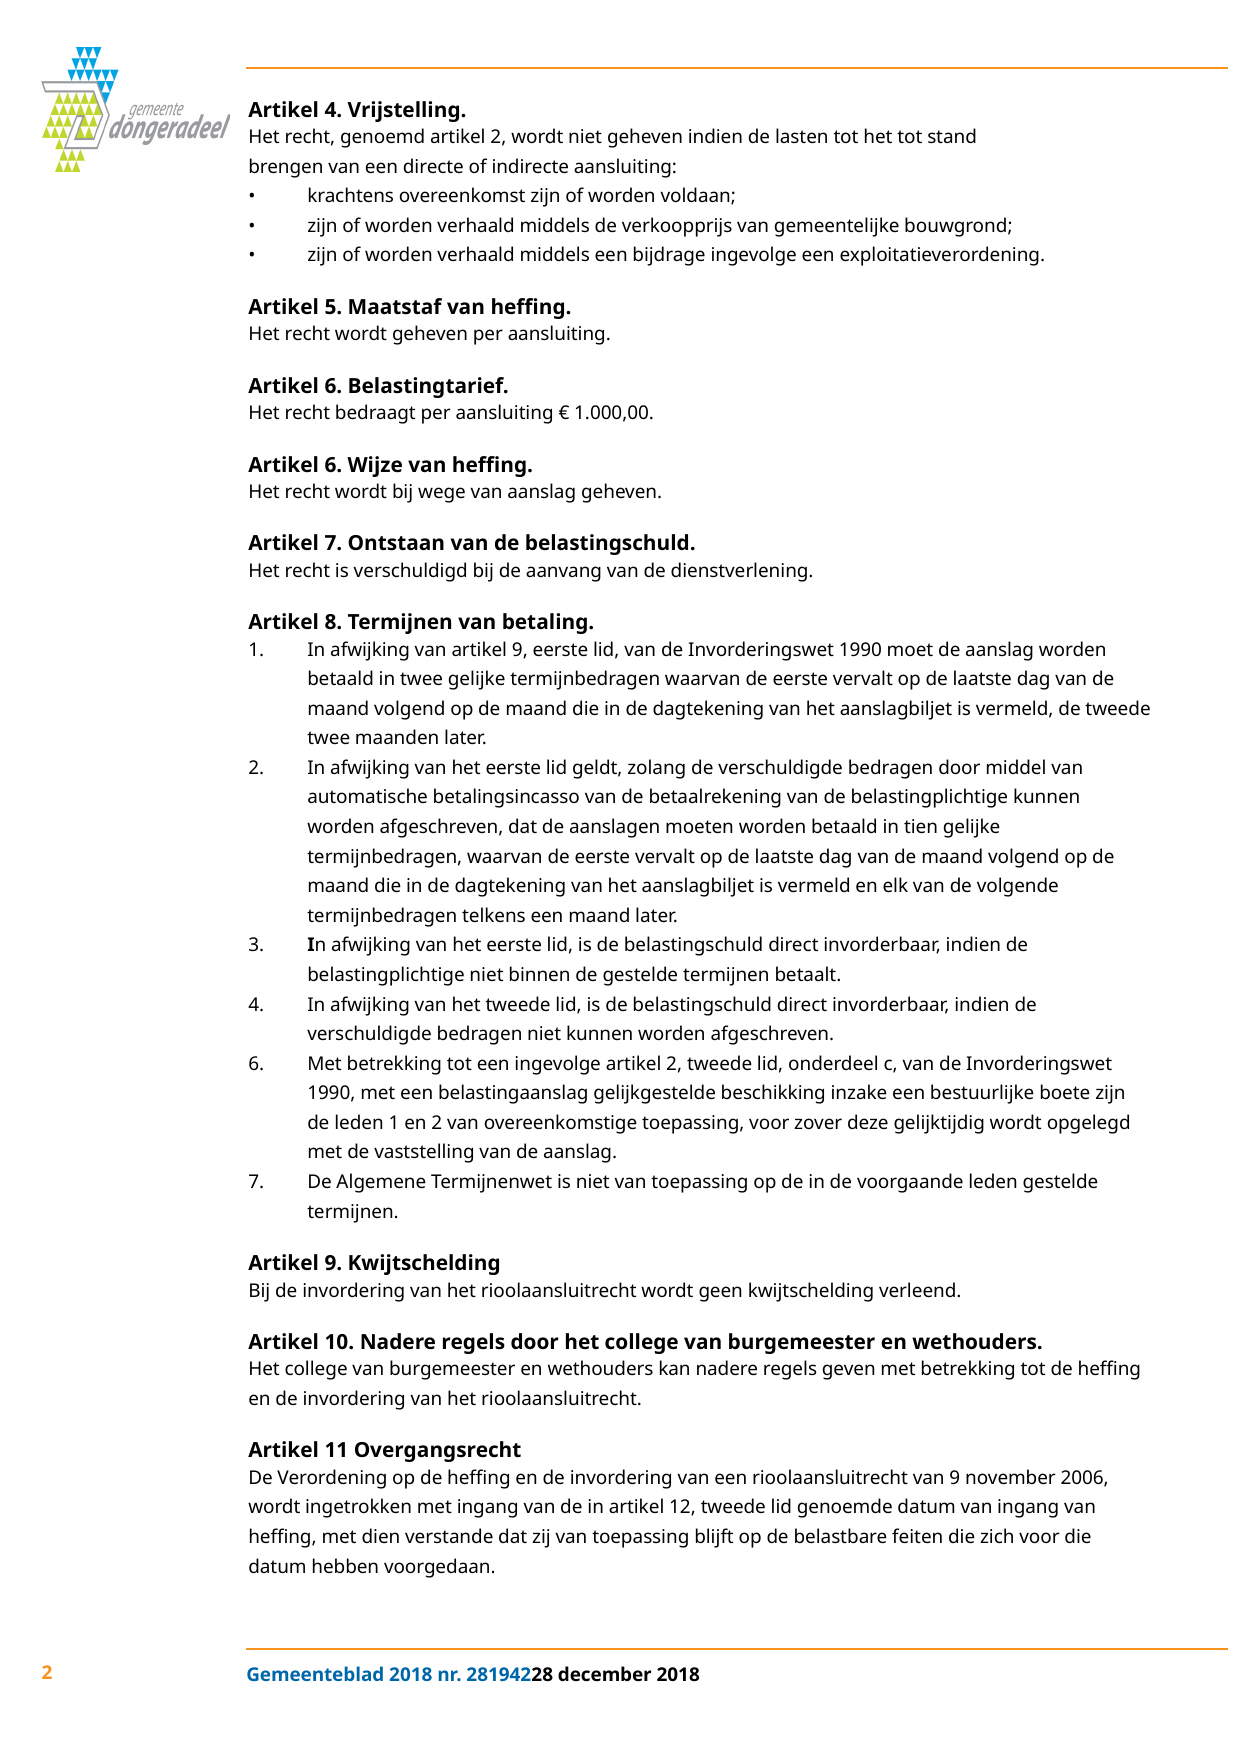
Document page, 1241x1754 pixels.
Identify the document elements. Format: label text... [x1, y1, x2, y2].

text Artikel 8. Termijnen van betaling. [248, 607, 1152, 636]
text Het recht is verschuldigd bij de aanvang van de dienstverlening. [248, 557, 1152, 583]
text Artikel 5. Maatstaf van heffing. [248, 292, 1152, 320]
list krachtens overeenkomst zijn of worden voldaan; [248, 182, 1152, 208]
text Artikel 11 Overgangsrecht [248, 1436, 1152, 1464]
list In afwijking van het tweede lid, is de belastingschuld direct invorderbaar, indien de verschuldigde bedragen niet kunnen worden afgeschreven. [248, 991, 1152, 1046]
list In afwijking van het eerste lid, is de belastingschuld direct invorderbaar, indien de belastingplichtige niet binnen de gestelde termijnen betaalt. [248, 932, 1152, 987]
text Artikel 10. Nadere regels door het college van burgemeester en wethouders. [248, 1327, 1152, 1356]
list In afwijking van artikel 9, eerste lid, van de Invorderingswet 1990 moet de aanslag worden betaald in twee gelijke termijnbedragen waarvan de eerste vervalt op de laatste dag van de maand volgend op de maand die in de dagtekening van het aanslagbiljet is vermeld, de tweede twee maanden later. [248, 636, 1152, 750]
text Artikel 4. Vrijstelling. [248, 95, 1152, 123]
text Artikel 6. Belastingtarief. [248, 371, 1152, 399]
picture [41, 47, 231, 172]
text Bij de invordering van het rioolaansluitrecht wordt geen kwijtschelding verleend. [248, 1277, 1152, 1302]
text Het recht, genoemd artikel 2, wordt niet geheven indien de lasten tot het tot stand [248, 123, 1152, 149]
text Artikel 6. Wijze van heffing. [248, 450, 1152, 478]
text Het recht wordt bij wege van aanslag geheven. [248, 478, 1152, 504]
list zijn of worden verhaald middels een bijdrage ingevolge een exploitatieverordening. [248, 242, 1152, 267]
text Artikel 9. Kwijtschelding [248, 1248, 1152, 1277]
picture [99, 72, 104, 80]
text De Verordening op de heffing en de invordering van een rioolaansluitrecht van 9 november 2006, wordt ingetrokken met ingang van de in artikel 12, tweede lid genoemde datum van ingang van heffing, met dien verstande dat zij van toepassing blijft op de belastbare feiten die zich voor die datum hebben voorgedaan. [248, 1464, 1152, 1578]
list In afwijking van het eerste lid geldt, zolang de verschuldigde bedragen door middel van automatische betalingsincasso van de betaalrekening van de belastingplichtige kunnen worden afgeschreven, dat de aanslagen moeten worden betaald in tien gelijke termijnbedragen, waarvan de eerste vervalt op de laatste dag van de maand volgend op de maand die in de dagtekening van het aanslagbiljet is vermeld en elk van de volgende termijnbedragen telkens een maand later. [248, 754, 1152, 928]
picture [107, 73, 113, 80]
text brengen van een directe of indirecte aansluiting: [248, 153, 1152, 178]
list Met betrekking tot een ingevolge artikel 2, tweede lid, onderdeel c, van de Invorderingswet 1990, met een belastingaanslag gelijkgestelde beschikking inzake een bestuurlijke boete zijn de leden 1 en 2 van overeenkomstige toepassing, voor zover deze gelijktijdig wordt opgelegd met de vaststelling van de aanslag. [248, 1050, 1152, 1164]
list zijn of worden verhaald middels de verkoopprijs van gemeentelijke bouwgrond; [248, 212, 1152, 238]
text Het college van burgemeester en wethouders kan nadere regels geven met betrekking tot de heffing en de invordering van het rioolaansluitrecht. [248, 1356, 1152, 1411]
text Het recht bedraagt per aansluiting € 1.000,00. [248, 399, 1152, 425]
text Het recht wordt geheven per aansluiting. [248, 320, 1152, 346]
list De Algemene Termijnenwet is niet van toepassing op de in de voorgaande leden gestelde termijnen. [248, 1168, 1152, 1224]
text Artikel 7. Ontstaan van de belastingschuld. [248, 528, 1152, 557]
